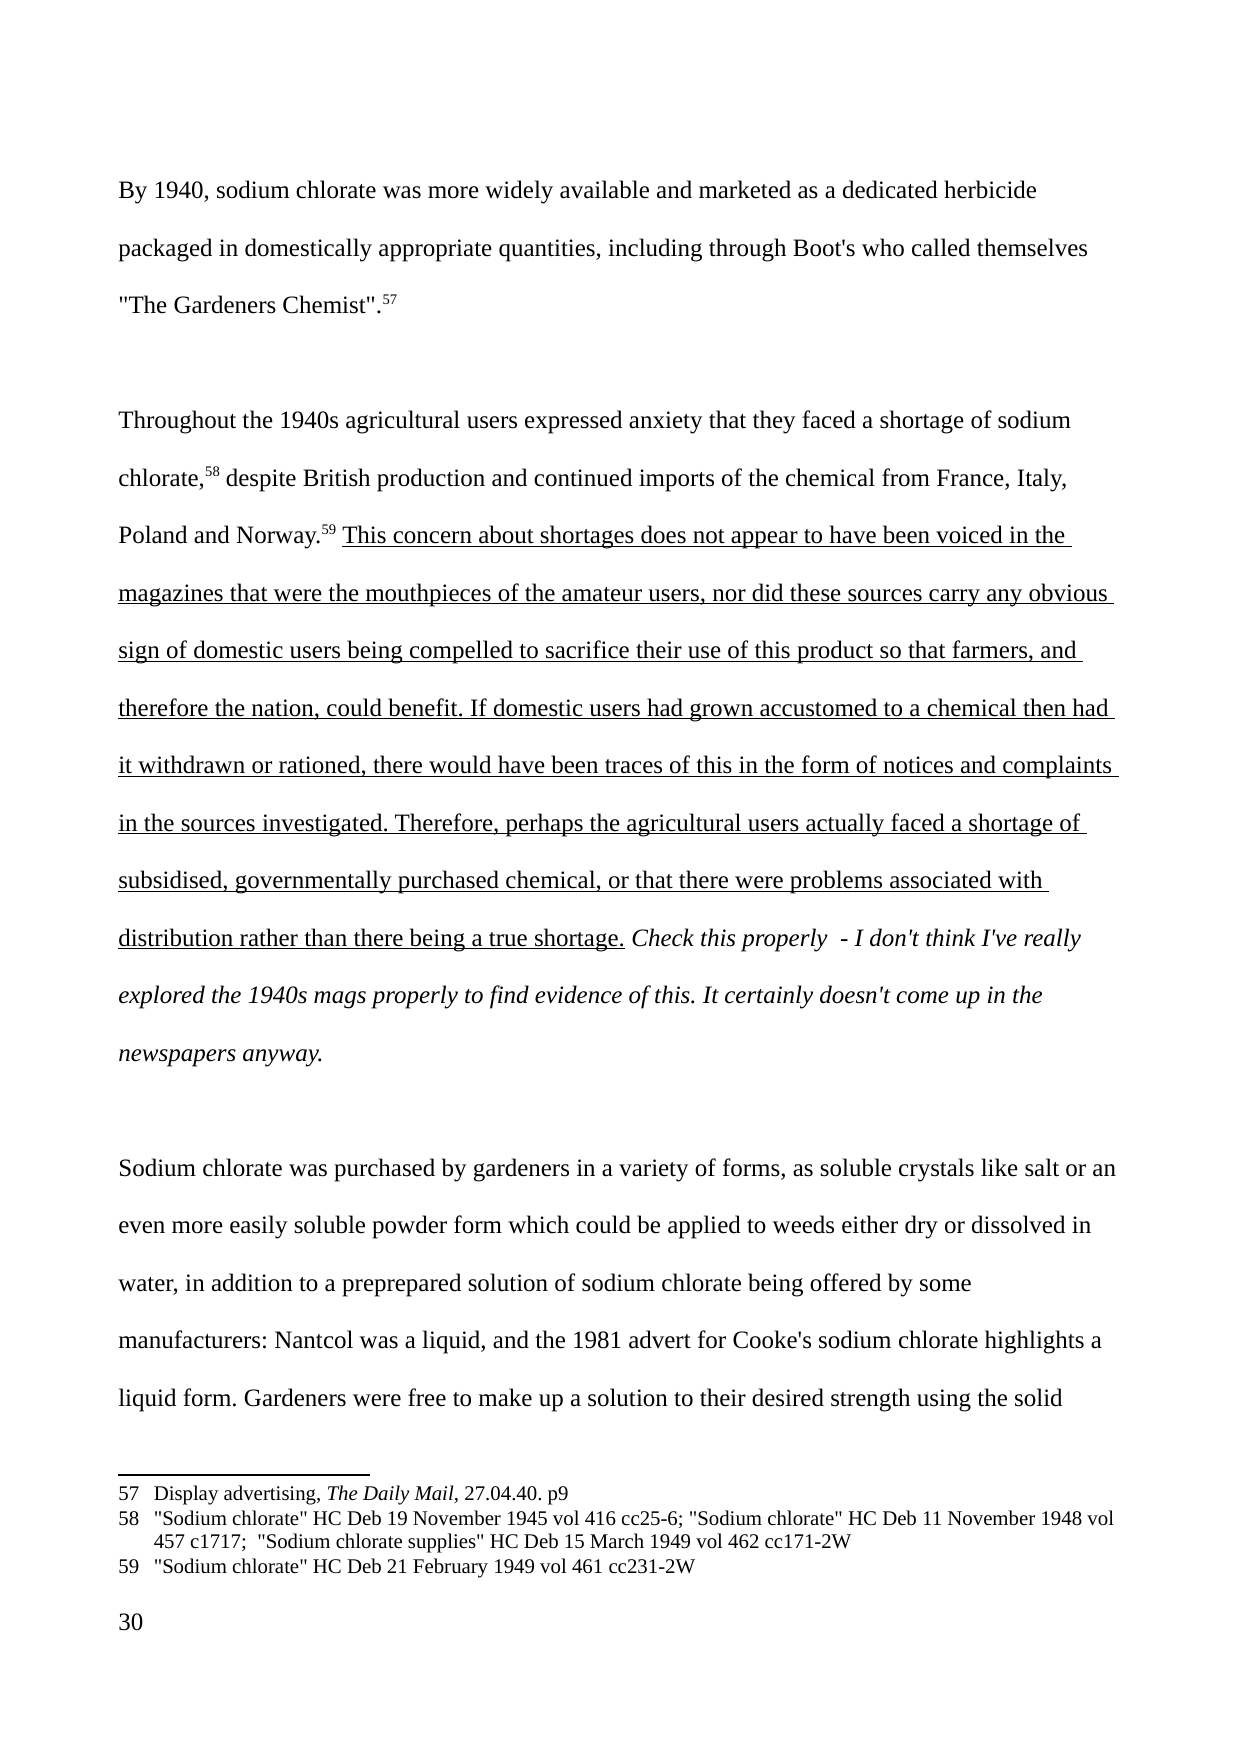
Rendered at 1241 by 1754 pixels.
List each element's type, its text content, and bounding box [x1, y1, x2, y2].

text Display advertising, The Daily Mail, 27.04.40. p9 [118, 1481, 1122, 1505]
text By 1940, sodium chlorate was more widely available and marketed as a dedicated herbicide packaged in domestically appropriate quantities, including through Boot's who called themselves "The Gardeners Chemist". [118, 176, 1122, 319]
text "Sodium chlorate" HC Deb 19 November 1945 vol 416 cc25-6; "Sodium chlorate" HC Deb 11 November 1948 vol 457 c1717; "Sodium chlorate supplies" HC Deb 15 March 1949 vol 462 cc171-2W [118, 1505, 1122, 1553]
text Sodium chlorate was purchased by gardeners in a variety of forms, as soluble crystals like salt or an even more easily soluble powder form which could be applied to weeds either dry or dissolved in water, in addition to a preprepared solution of sodium chlorate being offered by some manufacturers: Nantcol was a liquid, and the 1981 advert for Cooke's sodium chlorate highlights a liquid form. Gardeners were free to make up a solution to their desired strength using the solid [118, 1153, 1122, 1412]
text Throughout the 1940s agricultural users expressed anxiety that they faced a shortage of sodium chlorate, despite British production and continued imports of the chemical from France, Italy, Poland and Norway. This concern about shortages does not appear to have been voiced in the magazines that were the mouthpieces of the amateur users, nor did these sources carry any obvious sign of domestic users being compelled to sacrifice their use of this product so that farmers, and therefore the nation, could benefit. If domestic users had grown accustomed to a chemical then had it withdrawn or rationed, there would have been traces of this in the form of notices and complaints in the sources investigated. Therefore, perhaps the agricultural users actually faced a shortage of subsidised, governmentally purchased chemical, or that there were problems associated with distribution rather than there being a true shortage. Check this properly - I don't think I've really explored the 1940s mags properly to find evidence of this. It certainly doesn't come up in the newspapers anyway. [118, 406, 1122, 1067]
text "Sodium chlorate" HC Deb 21 February 1949 vol 461 cc231-2W [118, 1553, 1122, 1578]
